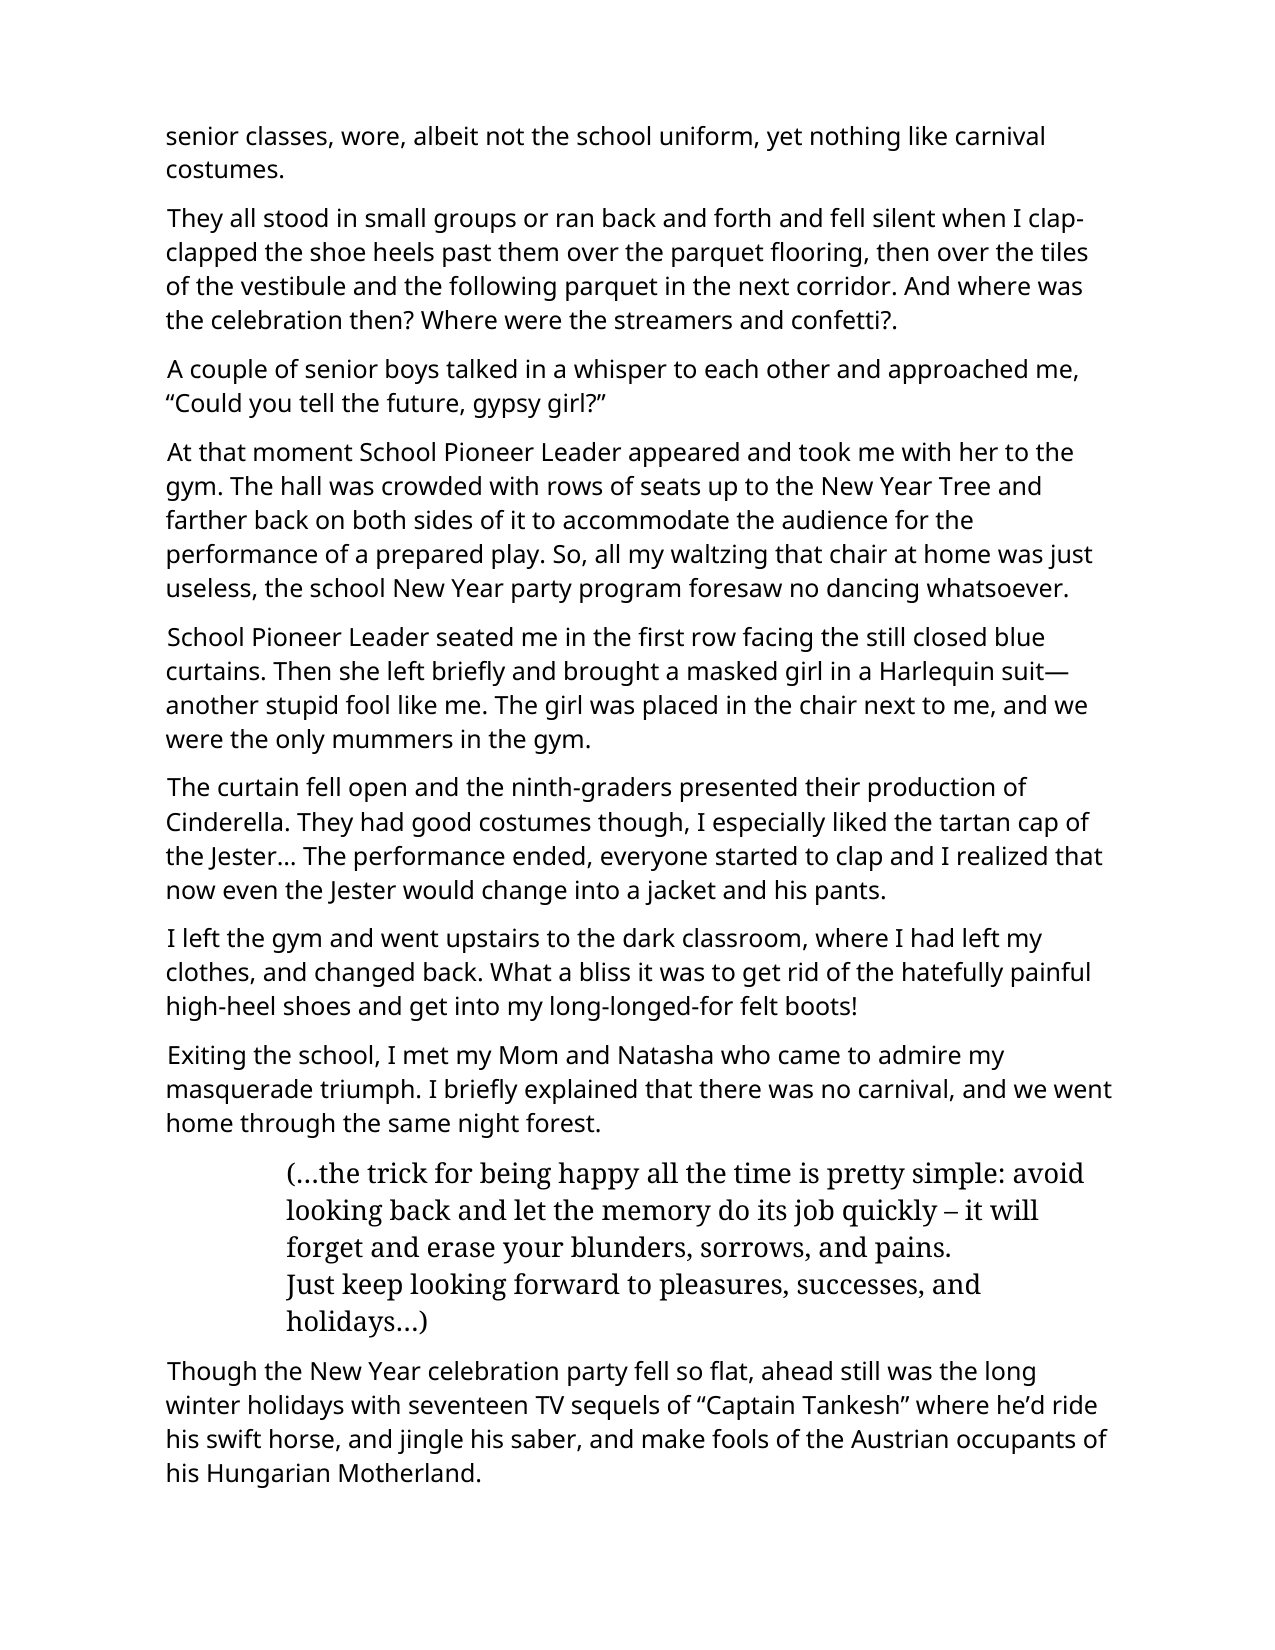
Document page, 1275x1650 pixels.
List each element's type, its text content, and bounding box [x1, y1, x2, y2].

text Exiting the school, I met my Mom and Natasha who came to admire my masquerade triumph. I briefly explained that there was no carnival, and we went home through the same night forest. [165, 1038, 1118, 1140]
list Just keep looking forward to pleasures, successes, and holidays…) [286, 1265, 1118, 1339]
text At that moment School Pioneer Leader appeared and took me with her to the gym. The hall was crowded with rows of seats up to the New Year Tree and farther back on both sides of it to accommodate the audience for the performance of a prepared play. So, all my waltzing that chair at home was just useless, the school New Year party program foresaw no dancing whatsoever. [165, 434, 1118, 605]
text The curtain fell open and the ninth-graders presented their production of Cinderella. They had good costumes though, I especially liked the tartan cap of the Jester… The performance ended, everyone started to clap and I realized that now even the Jester would change into a jacket and his pants. [165, 770, 1118, 906]
list (…the trick for being happy all the time is pretty simple: avoid looking back and let the memory do its job quickly – it will forget and erase your blunders, sorrows, and pains. [286, 1154, 1118, 1265]
text A couple of senior boys talked in a whisper to each other and approached me, “Could you tell the future, gypsy girl?” [165, 352, 1118, 420]
text Though the New Year celebration party fell so flat, ahead still was the long winter holidays with seventeen TV sequels of “Captain Tankesh” where he’d ride his swift horse, and jingle his saber, and make fools of the Austrian occupants of his Hungarian Motherland. [165, 1354, 1118, 1490]
text School Pioneer Leader seated me in the first row facing the still closed blue curtains. Then she left briefly and brought a masked girl in a Harlequin suit—another stupid fool like me. The girl was placed in the chair next to me, and we were the only mummers in the gym. [165, 619, 1118, 756]
text They all stood in small groups or ran back and forth and fell silent when I clap-clapped the shoe heels past them over the parquet flooring, then over the tiles of the vestibule and the following parquet in the next corridor. And where was the celebration then? Where were the streamers and confetti?. [165, 201, 1118, 337]
text I left the gym and went upstairs to the dark classroom, where I had left my clothes, and changed back. What a bliss it was to get rid of the hatefully painful high-heel shoes and get into my long-longed-for felt boots! [165, 921, 1118, 1023]
text senior classes, wore, albeit not the school uniform, yet nothing like carnival costumes. [165, 118, 1118, 186]
